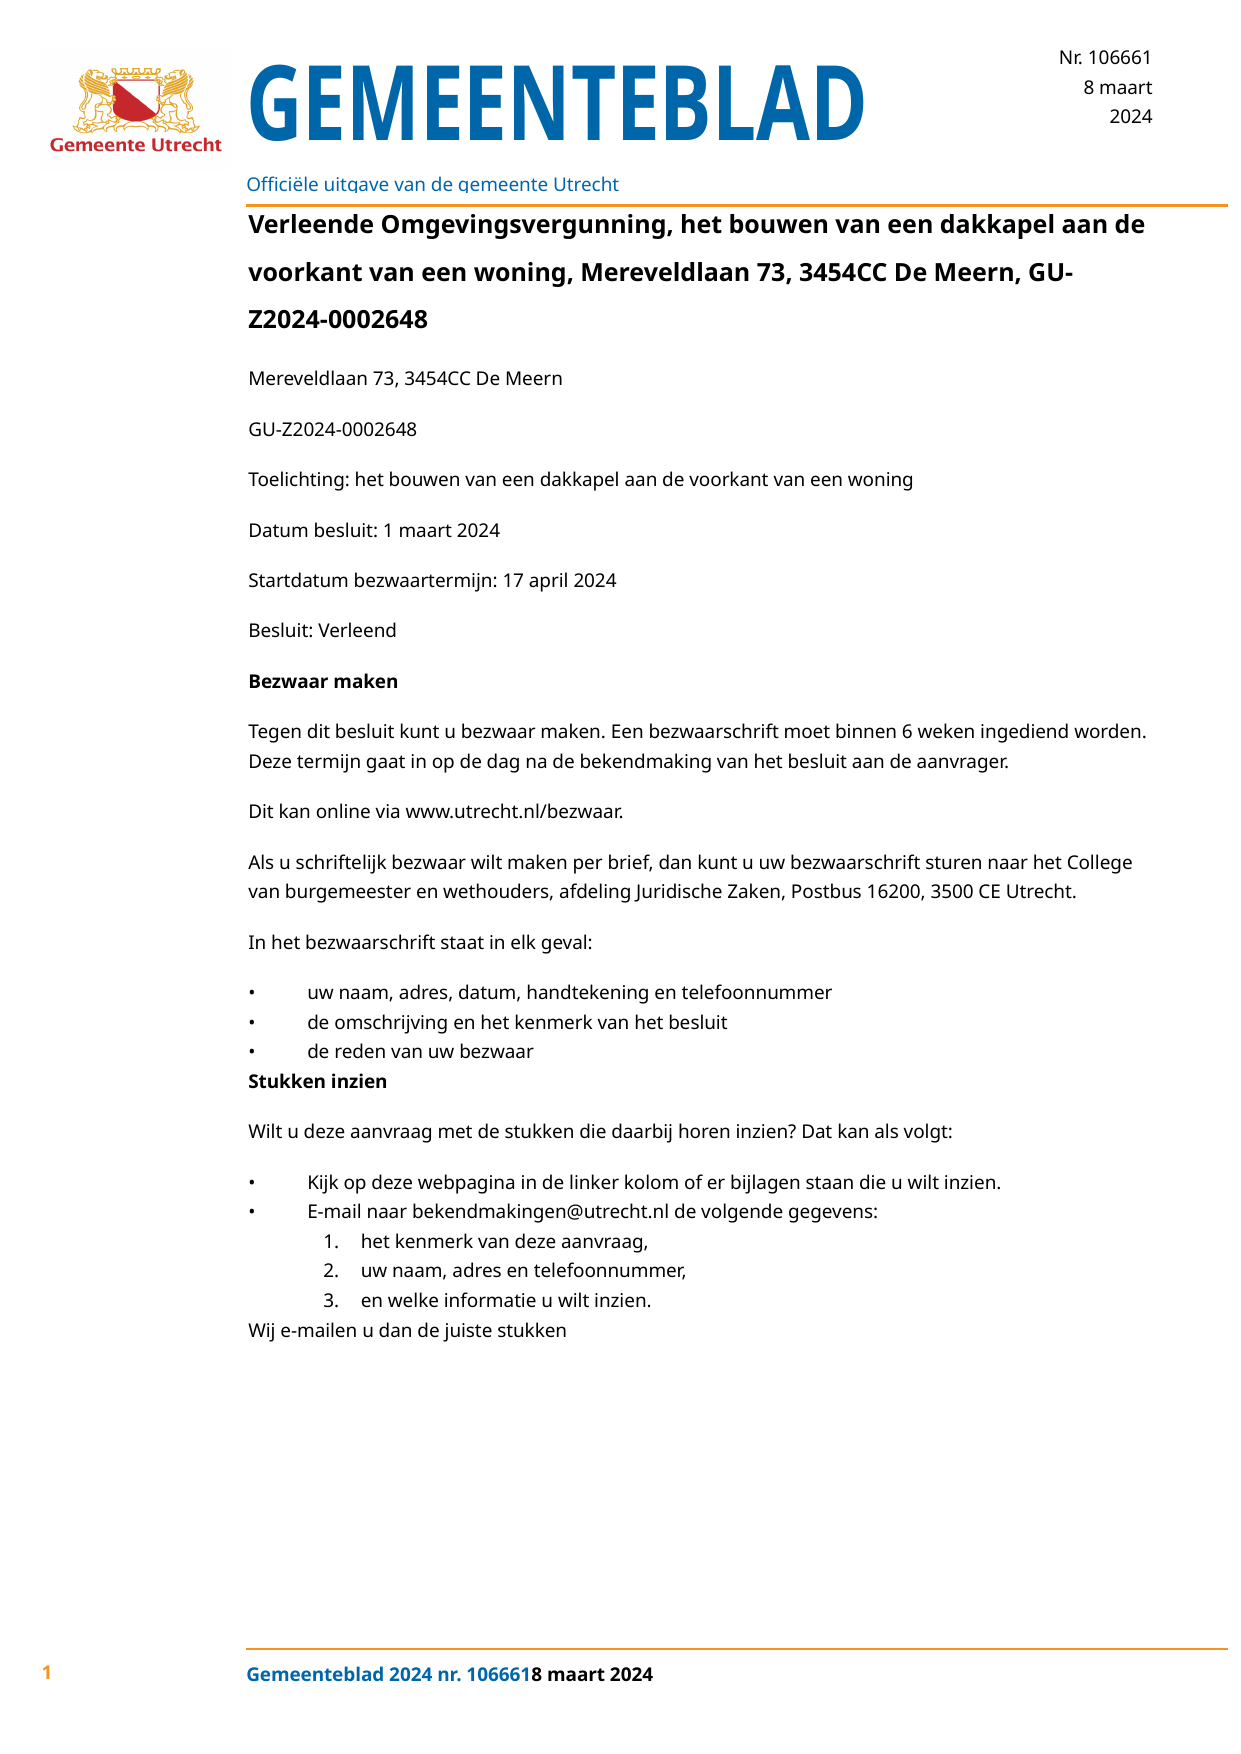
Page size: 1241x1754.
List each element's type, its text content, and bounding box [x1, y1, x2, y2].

list uw naam, adres, datum, handtekening en telefoonnummer [248, 979, 1152, 1005]
text In het bezwaarschrift staat in elk geval: [248, 929, 1152, 954]
text Startdatum bezwaartermijn: 17 april 2024 [248, 567, 1152, 593]
list het kenmerk van deze aanvraag, [323, 1228, 1152, 1254]
text Dit kan online via www.utrecht.nl/bezwaar. [248, 798, 1152, 824]
text Als u schriftelijk bezwaar wilt maken per brief, dan kunt u uw bezwaarschrift sturen naar het College van burgemeester en wethouders, afdeling Juridische Zaken, Postbus 16200, 3500 CE Utrecht. [248, 849, 1152, 904]
picture [41, 47, 231, 172]
list de reden van uw bezwaar [248, 1038, 1152, 1064]
text Datum besluit: 1 maart 2024 [248, 517, 1152, 542]
list uw naam, adres en telefoonnummer, [323, 1258, 1152, 1283]
text Bezwaar maken [248, 668, 1152, 694]
list de omschrijving en het kenmerk van het besluit [248, 1009, 1152, 1034]
text Toelichting: het bouwen van een dakkapel aan de voorkant van een woning [248, 466, 1152, 492]
list Kijk op deze webpagina in de linker kolom of er bijlagen staan die u wilt inzien. [248, 1169, 1152, 1194]
text GU-Z2024-0002648 [248, 416, 1152, 442]
text Verleende Omgevingsvergunning, het bouwen van een dakkapel aan de voorkant van een woning, Mereveldlaan 73, 3454CC De Meern, GU-Z2024-0002648 [248, 207, 1152, 336]
text Wij e-mailen u dan de juiste stukken [248, 1317, 1152, 1342]
text Mereveldlaan 73, 3454CC De Meern [248, 366, 1152, 391]
text Stukken inzien [248, 1068, 1152, 1094]
text Besluit: Verleend [248, 618, 1152, 643]
list E-mail naar bekendmakingen@utrecht.nl de volgende gegevens: [248, 1198, 1152, 1224]
text Tegen dit besluit kunt u bezwaar maken. Een bezwaarschrift moet binnen 6 weken ingediend worden. Deze termijn gaat in op de dag na de bekendmaking van het besluit aan de aanvrager. [248, 718, 1152, 774]
list en welke informatie u wilt inzien. [323, 1287, 1152, 1313]
text Wilt u deze aanvraag met de stukken die daarbij horen inzien? Dat kan als volgt: [248, 1118, 1152, 1144]
